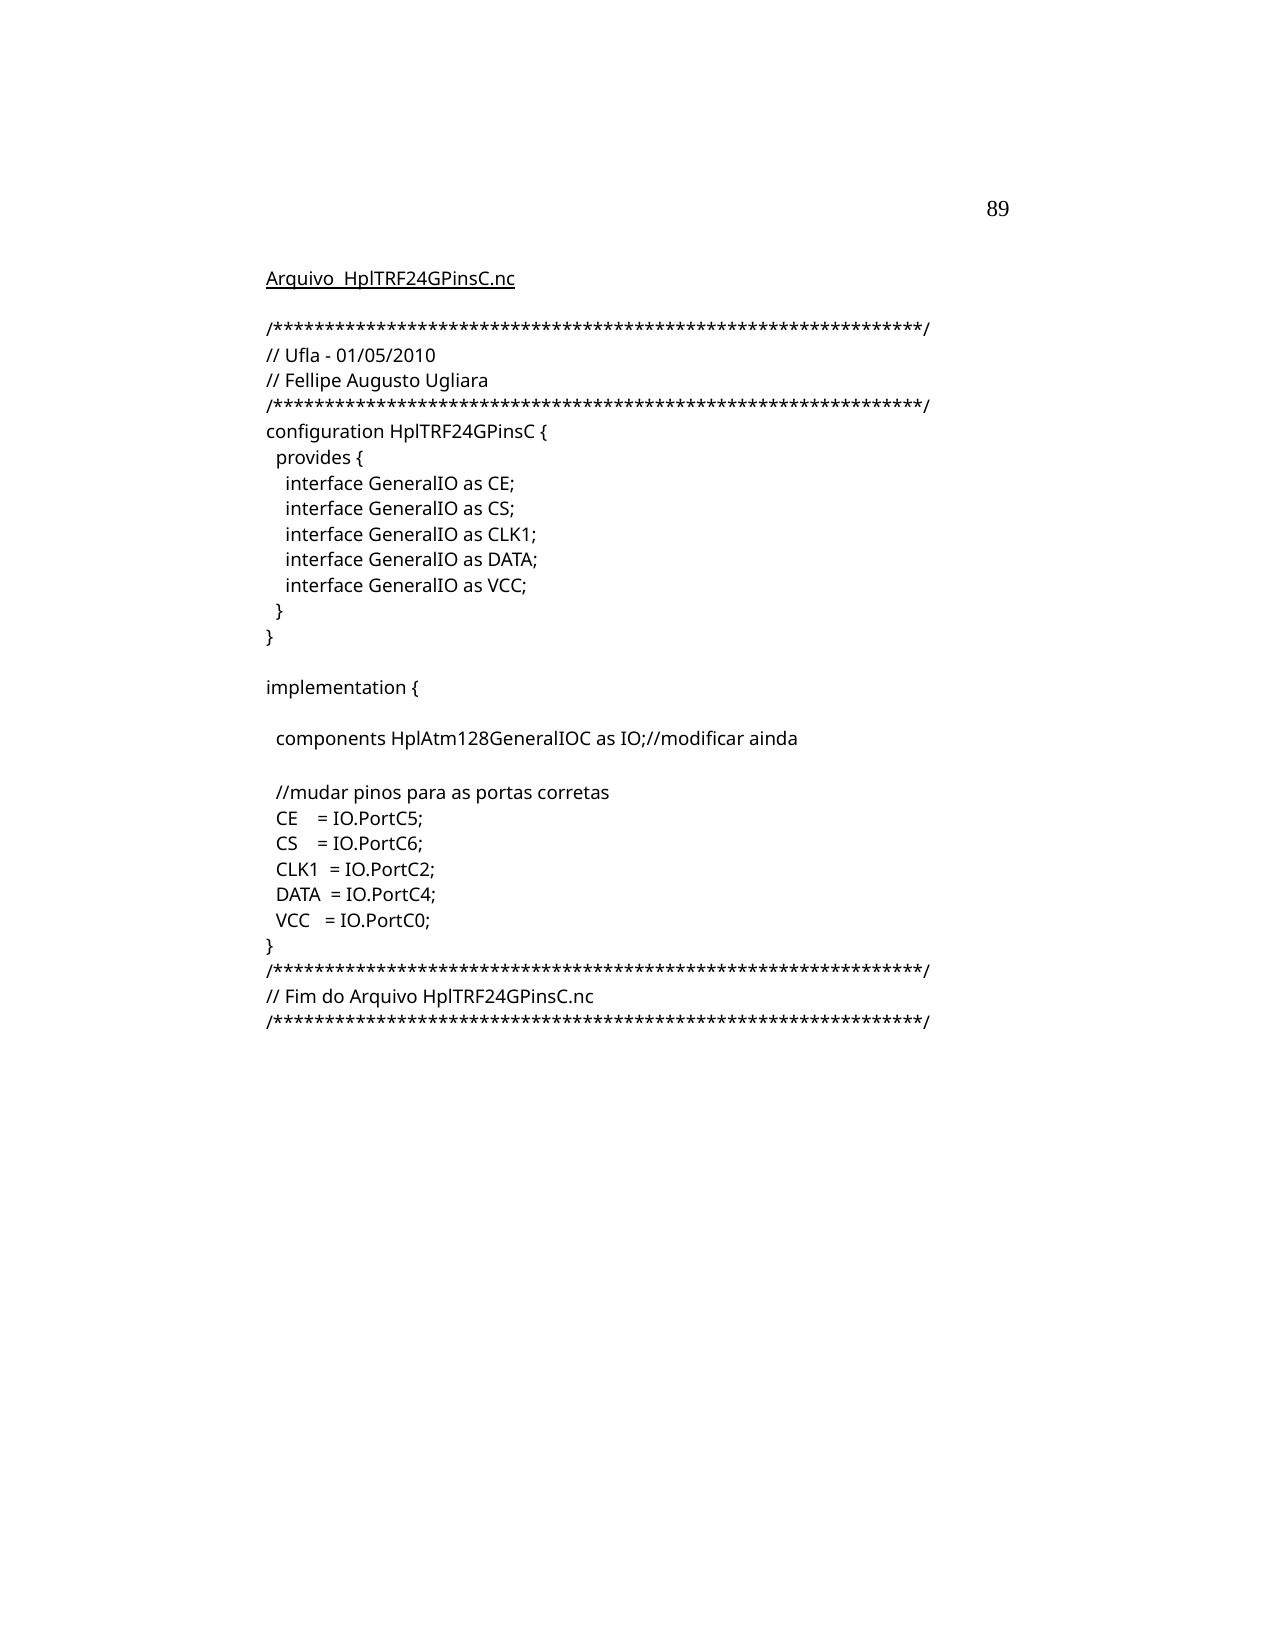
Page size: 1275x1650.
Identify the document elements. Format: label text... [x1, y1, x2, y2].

text interface GeneralIO as VCC; [266, 572, 1009, 597]
text //mudar pinos para as portas corretas [266, 779, 1009, 805]
text interface GeneralIO as CS; [266, 495, 1009, 521]
text interface GeneralIO as CE; [266, 470, 1009, 495]
text CS = IO.PortC6; [266, 830, 1009, 856]
text // Fim do Arquivo HplTRF24GPinsC.nc [266, 983, 1009, 1009]
text /***************************************************************/ [266, 1009, 1009, 1034]
text // Fellipe Augusto Ugliara [266, 368, 1009, 393]
text DATA = IO.PortC4; [266, 881, 1009, 907]
text configuration HplTRF24GPinsC { [266, 419, 1009, 444]
text CLK1 = IO.PortC2; [266, 856, 1009, 881]
text } [266, 623, 1009, 648]
text provides { [266, 444, 1009, 470]
text } [266, 597, 1009, 623]
text /***************************************************************/ [266, 958, 1009, 983]
text implementation { [266, 674, 1009, 699]
text /***************************************************************/ [266, 317, 1009, 342]
text components HplAtm128GeneralIOC as IO;//modificar ainda [266, 725, 1009, 751]
text Arquivo HplTRF24GPinsC.nc [266, 266, 1009, 291]
text CE = IO.PortC5; [266, 805, 1009, 830]
text interface GeneralIO as CLK1; [266, 521, 1009, 546]
text // Ufla - 01/05/2010 [266, 342, 1009, 368]
text /***************************************************************/ [266, 393, 1009, 419]
text interface GeneralIO as DATA; [266, 546, 1009, 572]
text } [266, 932, 1009, 958]
text VCC = IO.PortC0; [266, 907, 1009, 932]
